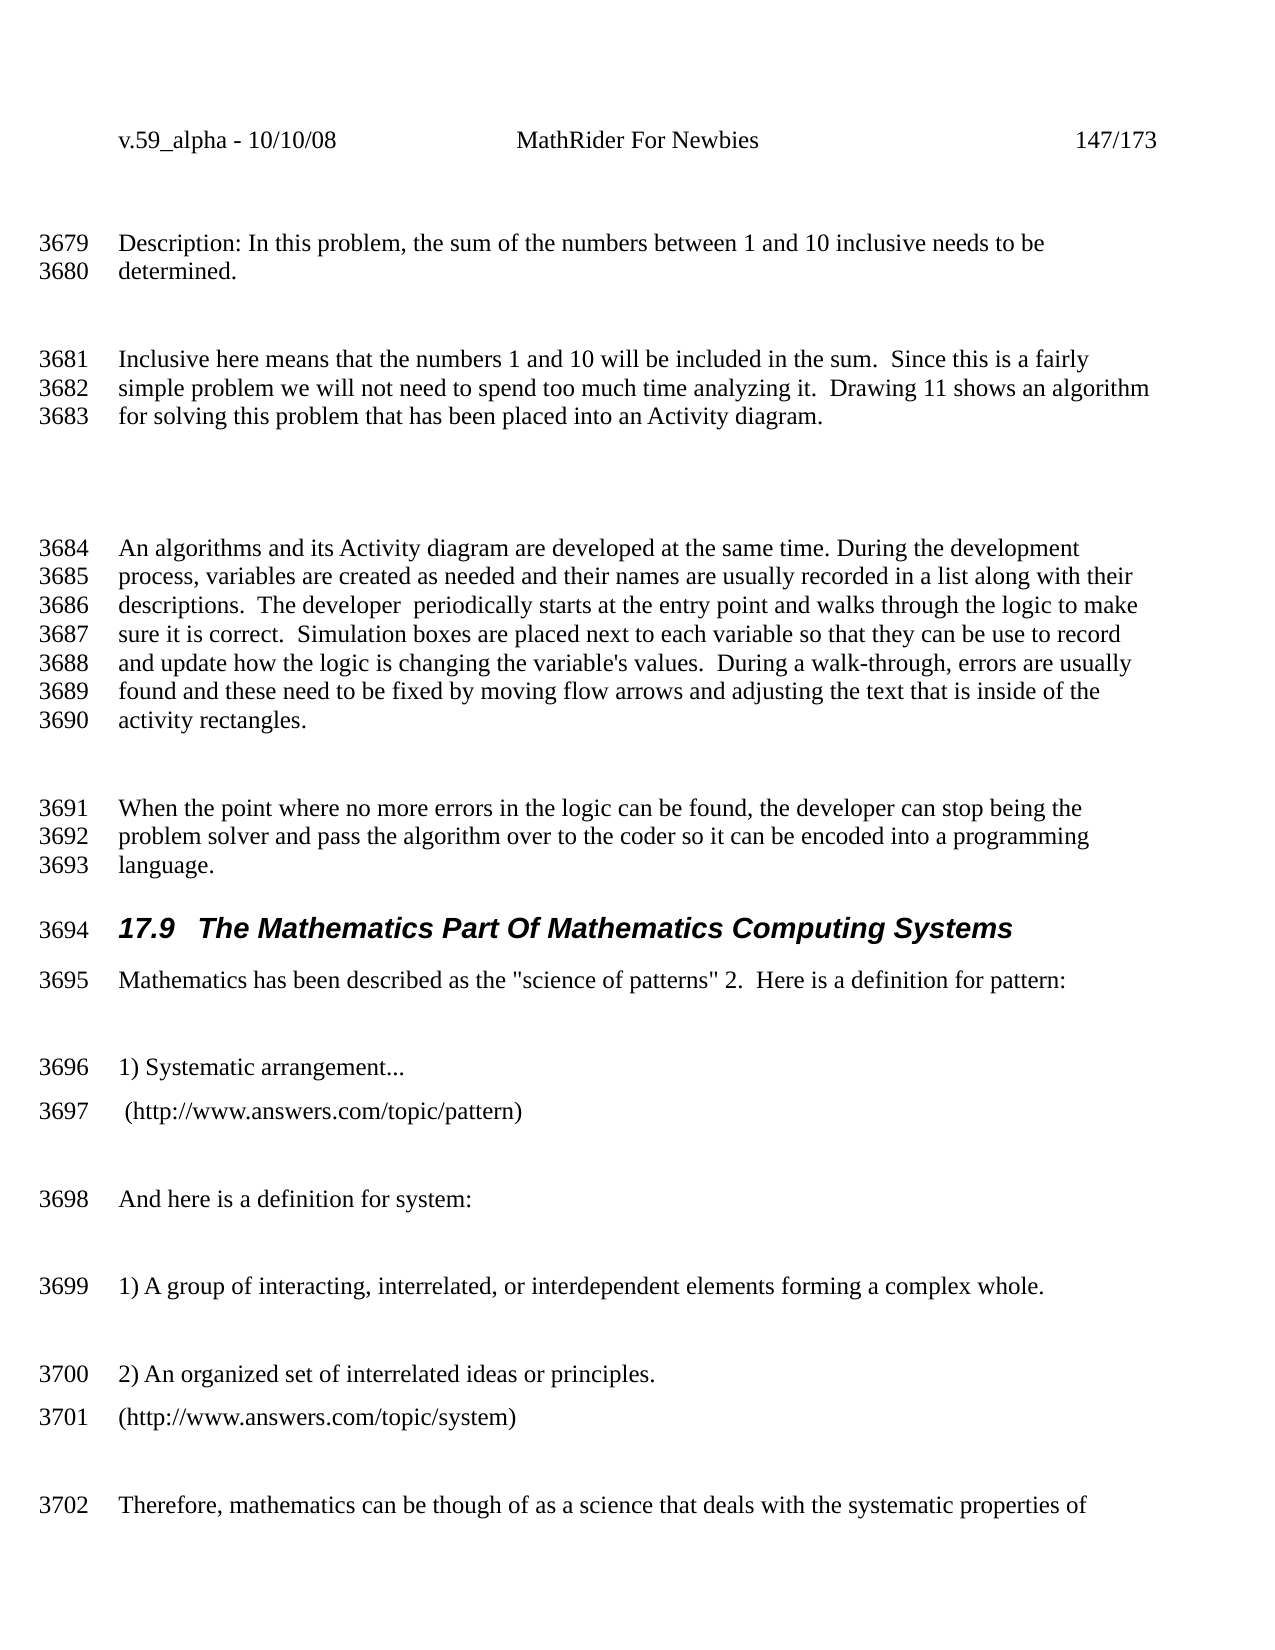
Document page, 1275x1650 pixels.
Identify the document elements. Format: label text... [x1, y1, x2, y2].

text Description: In this problem, the sum of the numbers between 1 and 10 inclusive needs to be determined. [118, 228, 1157, 285]
text Inclusive here means that the numbers 1 and 10 will be included in the sum. Since this is a fairly simple problem we will not need to spend too much time analyzing it. Drawing 11 shows an algorithm for solving this problem that has been placed into an Activity diagram. [118, 344, 1157, 430]
text (http://www.answers.com/topic/pattern) [118, 1096, 1157, 1125]
text 1) A group of interacting, interrelated, or interdependent elements forming a complex whole. [118, 1271, 1157, 1300]
text An algorithms and its Activity diagram are developed at the same time. During the development process, variables are created as needed and their names are usually recorded in a list along with their descriptions. The developer periodically starts at the entry point and walks through the logic to make sure it is correct. Simulation boxes are placed next to each variable so that they can be use to record and update how the logic is changing the variable's values. During a walk-through, errors are usually found and these need to be fixed by moving flow arrows and adjusting the text that is inside of the activity rectangles. [118, 533, 1157, 734]
text When the point where no more errors in the logic can be found, the developer can stop being the problem solver and pass the algorithm over to the coder so it can be encoded into a programming language. [118, 793, 1157, 879]
text 2) An organized set of interrelated ideas or principles. [118, 1359, 1157, 1387]
subtitle The Mathematics Part Of Mathematics Computing Systems [118, 911, 1157, 945]
text 1) Systematic arrangement... [118, 1052, 1157, 1081]
text Therefore, mathematics can be though of as a science that deals with the systematic properties of [118, 1490, 1157, 1519]
text And here is a definition for system: [118, 1184, 1157, 1212]
text Mathematics has been described as the "science of patterns" 2. Here is a definition for pattern: [118, 965, 1157, 994]
text (http://www.answers.com/topic/system) [118, 1402, 1157, 1431]
